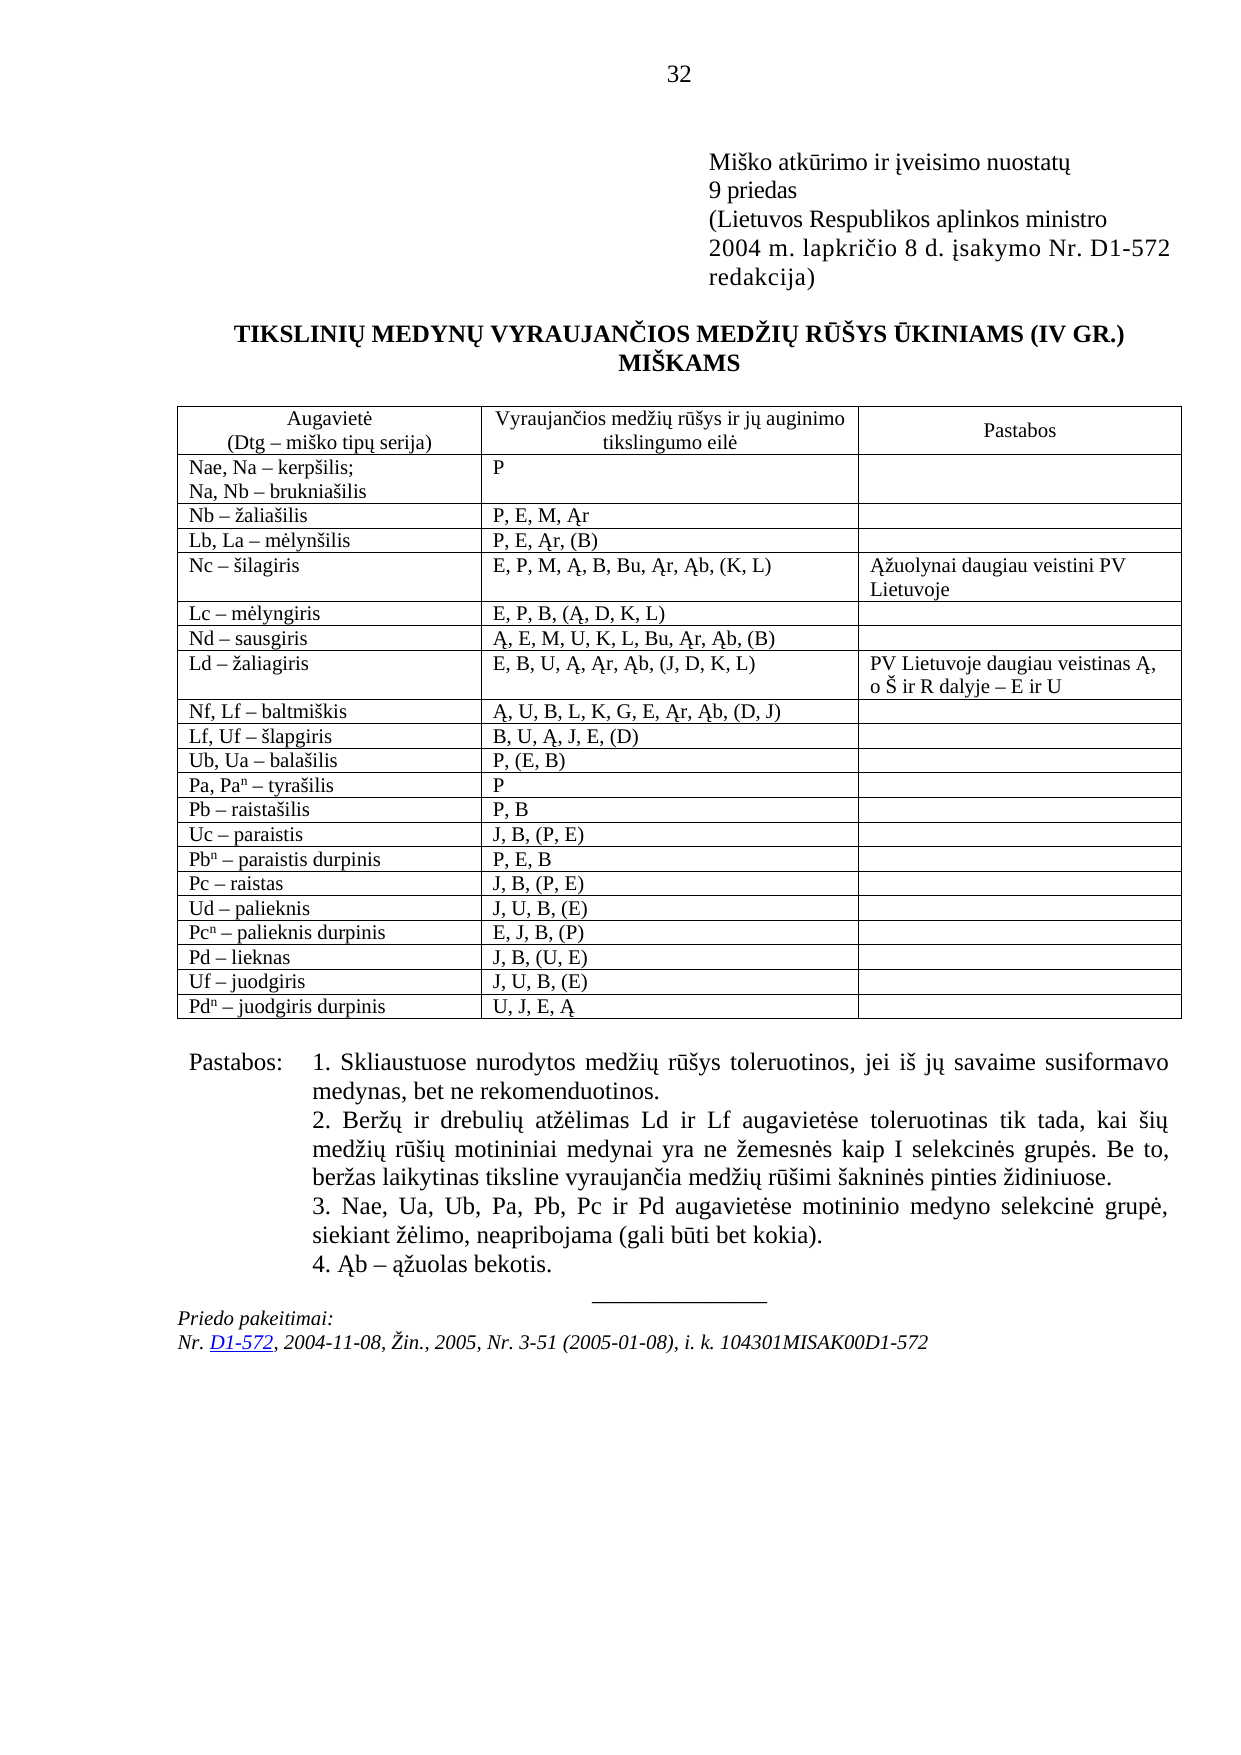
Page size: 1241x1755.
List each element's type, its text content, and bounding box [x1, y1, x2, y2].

table_cell Ub, Ua – balašilis [178, 749, 481, 772]
text 2004 m. lapkričio 8 d. įsakymo Nr. D1-572 redakcija) [709, 233, 1181, 291]
table_cell Pc – raistas [178, 872, 481, 895]
table_cell Nd – sausgiris [178, 626, 481, 650]
table_cell Uc – paraistis [178, 823, 481, 846]
table_cell [859, 896, 1181, 920]
table_cell Pa, Pan – tyrašilis [178, 773, 481, 797]
table_cell Pbn – paraistis durpinis [178, 847, 481, 871]
table_cell [859, 847, 1181, 871]
table_cell E, P, B, (Ą, D, K, L) [482, 602, 858, 625]
text Priedo pakeitimai: [177, 1306, 1181, 1330]
table_header Augavietė (Dtg – miško tipų serija) [178, 407, 481, 454]
table_cell [859, 945, 1181, 969]
text Nr. D1-572, 2004-11-08, Žin., 2005, Nr. 3-51 (2005-01-08), i. k. 104301MISAK00D1-572 [177, 1330, 1181, 1354]
table_cell Nb – žaliašilis [178, 504, 481, 527]
table_cell Pdn – juodgiris durpinis [178, 995, 481, 1018]
table_cell Lc – mėlyngiris [178, 602, 481, 625]
table_cell Pd – lieknas [178, 945, 481, 969]
text ______________ [177, 1277, 1181, 1306]
table_cell [859, 724, 1181, 748]
table_cell Ld – žaliagiris [178, 651, 481, 698]
table_cell J, B, (P, E) [482, 823, 858, 846]
table_cell [859, 626, 1181, 650]
table_cell Nae, Na – kerpšilis; Na, Nb – brukniašilis [178, 455, 481, 503]
table_cell J, B, (U, E) [482, 945, 858, 969]
table_cell Lf, Uf – šlapgiris [178, 724, 481, 748]
table_cell J, U, B, (E) [482, 970, 858, 993]
table_cell [859, 970, 1181, 993]
table_cell Nf, Lf – baltmiškis [178, 700, 481, 723]
text (Lietuvos Respublikos aplinkos ministro [177, 204, 1181, 233]
table_cell [859, 823, 1181, 846]
text TIKSLINIŲ MEDYNŲ VYRAUJANČIOS MEDŽIŲ RŪŠYS ŪKINIAMS (IV GR.) MIŠKAMS [177, 319, 1181, 377]
table_cell Ąžuolynai daugiau veistini PV Lietuvoje [859, 553, 1181, 601]
table_cell P, B [482, 798, 858, 821]
table_cell PV Lietuvoje daugiau veistinas Ą, o Š ir R dalyje – E ir U [859, 651, 1181, 698]
table_cell P [482, 773, 858, 797]
table_cell [859, 455, 1181, 503]
table_cell P [482, 455, 858, 503]
table_cell [859, 995, 1181, 1018]
table_cell Pcn – palieknis durpinis [178, 921, 481, 944]
table_cell J, U, B, (E) [482, 896, 858, 920]
table_cell P, E, M, Ąr [482, 504, 858, 527]
table_cell [859, 921, 1181, 944]
table_cell [859, 773, 1181, 797]
table_cell Ą, E, M, U, K, L, Bu, Ąr, Ąb, (B) [482, 626, 858, 650]
table_cell Uf – juodgiris [178, 970, 481, 993]
table_cell P, E, Ąr, (B) [482, 529, 858, 552]
text Miško atkūrimo ir įveisimo nuostatų [177, 147, 1085, 176]
table_cell Ą, U, B, L, K, G, E, Ąr, Ąb, (D, J) [482, 700, 858, 723]
table_cell P, (E, B) [482, 749, 858, 772]
table_cell [859, 700, 1181, 723]
table_header Vyraujančios medžių rūšys ir jų auginimo tikslingumo eilė [482, 407, 858, 454]
table_cell [859, 749, 1181, 772]
table_cell [859, 504, 1181, 527]
table_cell Lb, La – mėlynšilis [178, 529, 481, 552]
text 9 priedas [177, 176, 1085, 204]
table_header Pastabos [859, 407, 1181, 454]
table_cell Ud – palieknis [178, 896, 481, 920]
table_cell Pb – raistašilis [178, 798, 481, 821]
table_header Pastabos: [177, 1048, 301, 1277]
table_cell E, B, U, Ą, Ąr, Ąb, (J, D, K, L) [482, 651, 858, 698]
table_header 1. Skliaustuose nurodytos medžių rūšys toleruotinos, jei iš jų savaime susiformavo medynas, bet ne rekomenduotinos. 2. Beržų ir drebulių atžėlimas Ld ir Lf augavietėse toleruotinas tik tada, kai šių medžių rūšių motininiai medynai yra ne žemesnės kaip I selekcinės grupės. Be to, beržas laikytinas tiksline vyraujančia medžių rūšimi šakninės pinties židiniuose. 3. Nae, Ua, Ub, Pa, Pb, Pc ir Pd augavietėse motininio medyno selekcinė grupė, siekiant žėlimo, neapribojama (gali būti bet kokia). 4. Ąb – ąžuolas bekotis. [301, 1048, 1181, 1277]
table_cell Nc – šilagiris [178, 553, 481, 601]
table_cell J, B, (P, E) [482, 872, 858, 895]
table_cell [859, 529, 1181, 552]
table_cell E, J, B, (P) [482, 921, 858, 944]
table_cell B, U, Ą, J, E, (D) [482, 724, 858, 748]
table_cell U, J, E, Ą [482, 995, 858, 1018]
table_cell [859, 602, 1181, 625]
table_cell P, E, B [482, 847, 858, 871]
table_cell [859, 798, 1181, 821]
table_cell [859, 872, 1181, 895]
table_cell E, P, M, Ą, B, Bu, Ąr, Ąb, (K, L) [482, 553, 858, 601]
